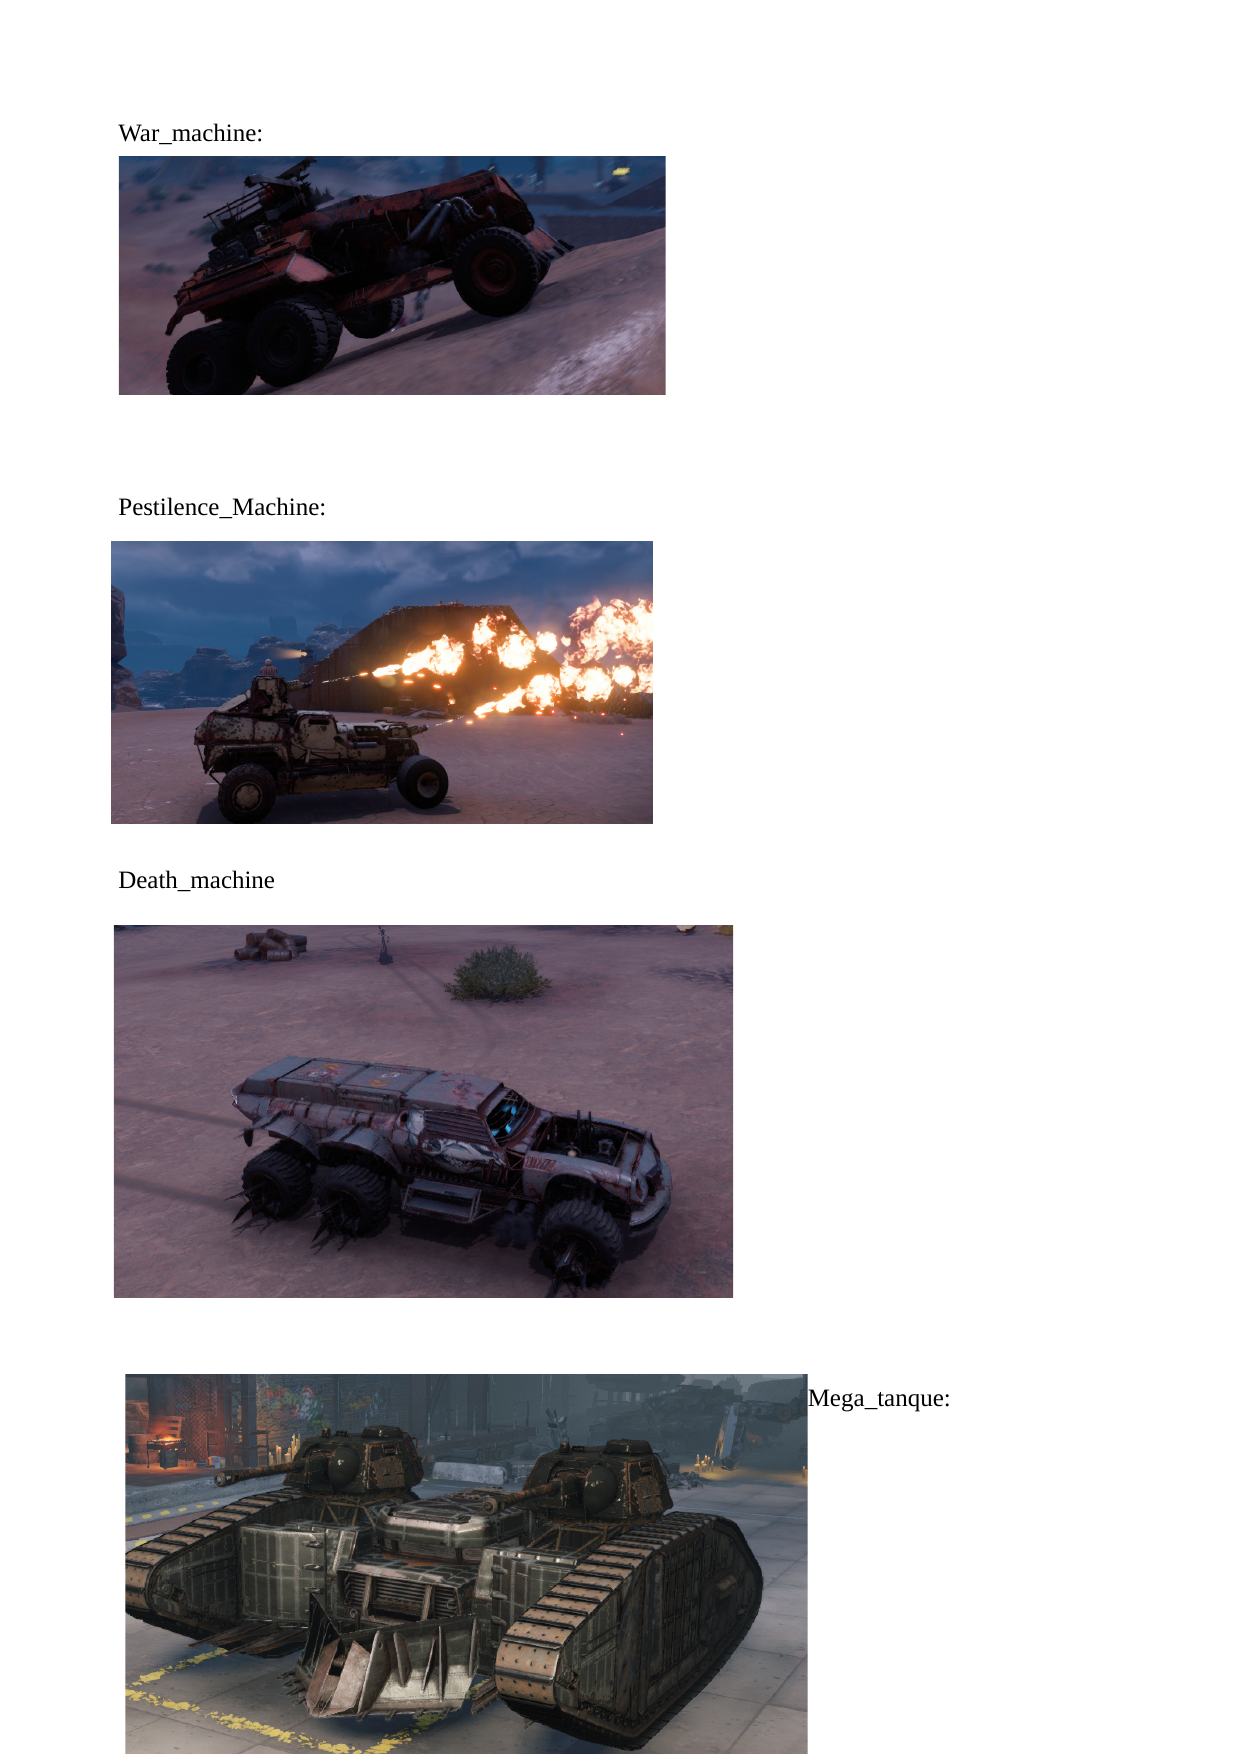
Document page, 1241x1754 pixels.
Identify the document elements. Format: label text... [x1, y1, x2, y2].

text Death_machine [118, 866, 1122, 894]
text War_machine: [118, 118, 1122, 147]
picture [113, 925, 734, 1298]
picture [118, 156, 666, 395]
text Mega_tanque: [808, 1383, 1122, 1412]
picture [111, 541, 653, 824]
picture [125, 1374, 808, 1754]
text Pestilence_Machine: [118, 492, 1122, 521]
